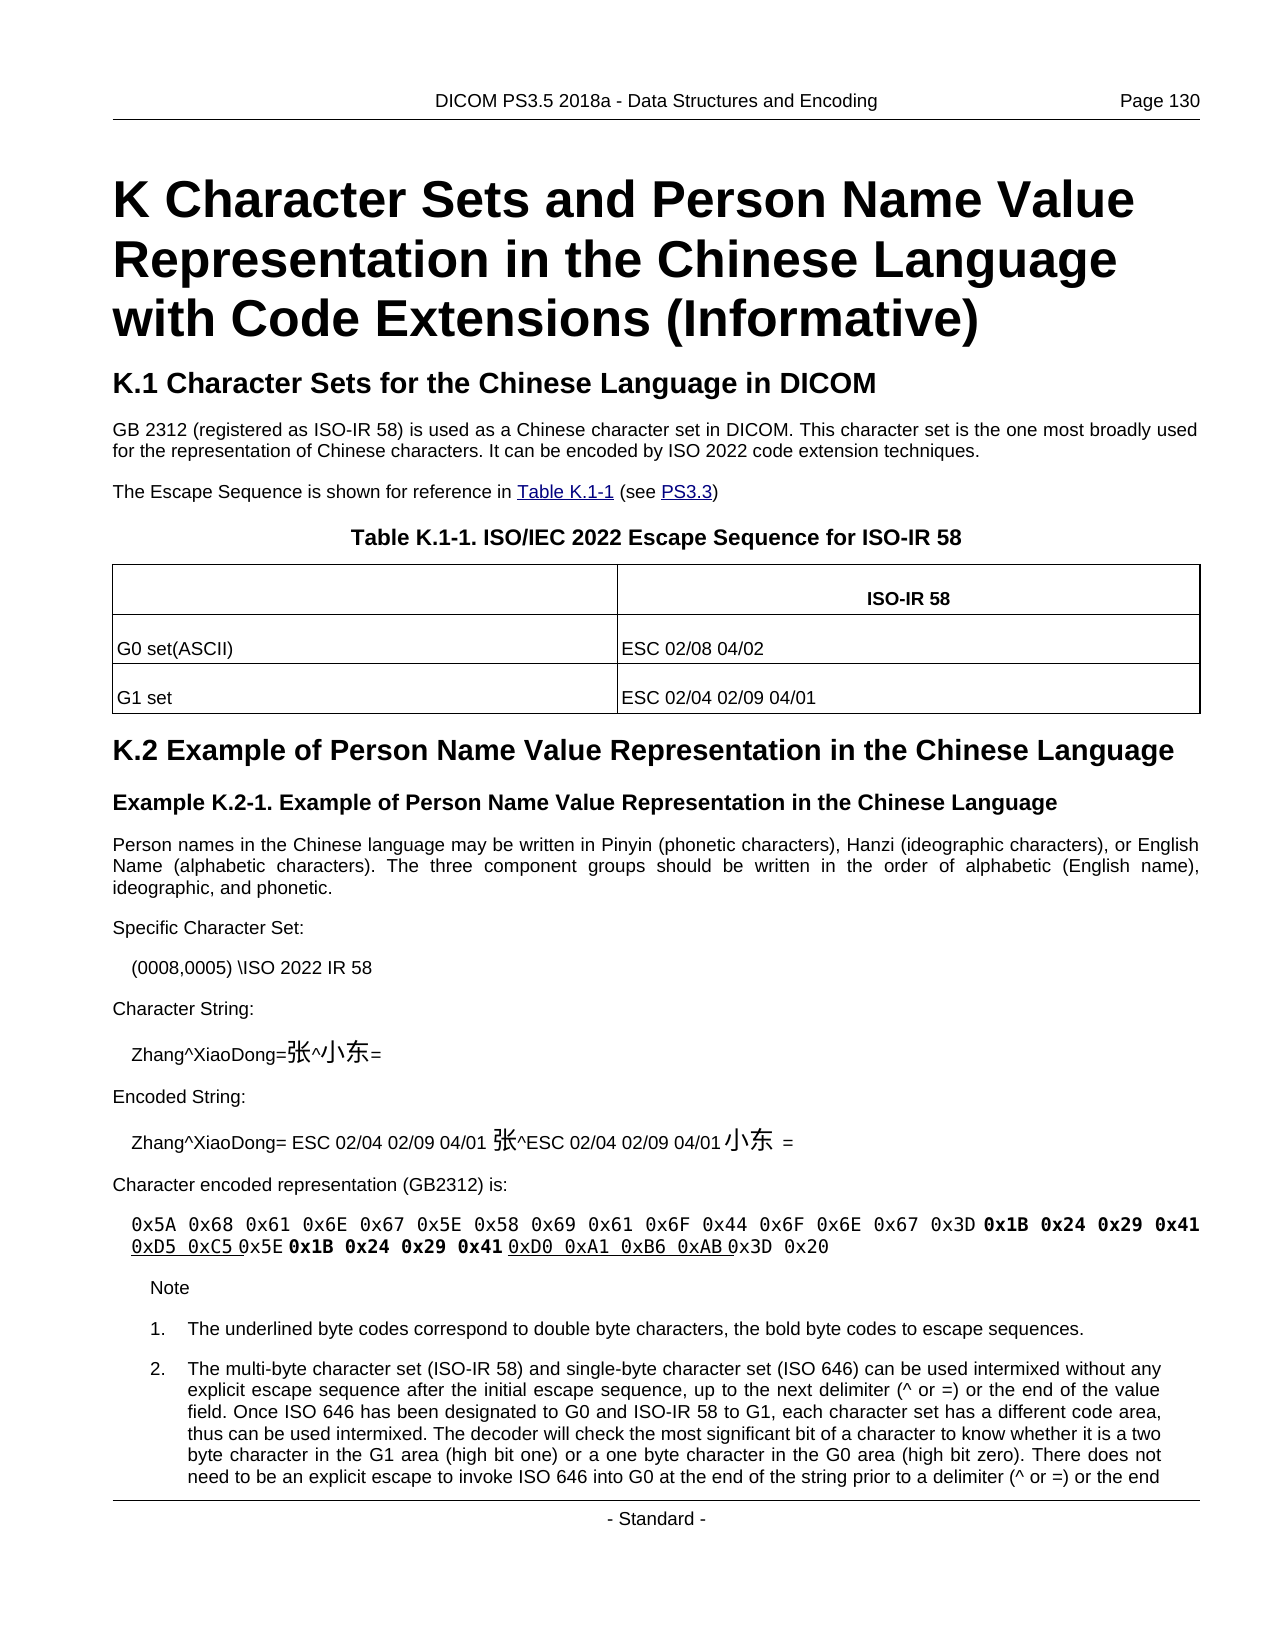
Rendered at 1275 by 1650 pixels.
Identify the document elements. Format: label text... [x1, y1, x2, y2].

text Note [150, 1277, 1162, 1299]
text Example K.2-1. Example of Person Name Value Representation in the Chinese Language [112, 789, 1200, 814]
list The multi-byte character set (ISO-IR 58) and single-byte character set (ISO 646) can be used intermixed without any explicit escape sequence after the initial escape sequence, up to the next delimiter (^ or =) or the end of the value field. Once ISO 646 has been designated to G0 and ISO-IR 58 to G1, each character set has a different code area, thus can be used intermixed. The decoder will check the most significant bit of a character to know whether it is a two byte character in the G1 area (high bit one) or a one byte character in the G0 area (high bit zero). There does not need to be an explicit escape to invoke ISO 646 into G0 at the end of the string prior to a delimiter (^ or =) or the end [150, 1358, 1162, 1487]
text K.2 Example of Person Name Value Representation in the Chinese Language [112, 733, 1200, 766]
list The underlined byte codes correspond to double byte characters, the bold byte codes to escape sequences. [150, 1317, 1162, 1339]
table_cell G1 set [113, 664, 617, 713]
table_cell ESC 02/04 02/09 04/01 [618, 664, 1199, 713]
table_cell G0 set(ASCII) [113, 615, 617, 663]
text Character encoded representation (GB2312) is: [112, 1174, 1200, 1195]
text Table K.1-1. ISO/IEC 2022 Escape Sequence for ISO-IR 58 [112, 524, 1200, 550]
text Person names in the Chinese language may be written in Pinyin (phonetic characters), Hanzi (ideographic characters), or English Name (alphabetic characters). The three component groups should be written in the order of alphabetic (English name), ideographic, and phonetic. [112, 833, 1200, 898]
text (0008,0005) \ISO 2022 IR 58 [131, 957, 1200, 979]
text 0x5A 0x68 0x61 0x6E 0x67 0x5E 0x58 0x69 0x61 0x6F 0x44 0x6F 0x6E 0x67 0x3D 0x1B 0x24 0x29 0x41 0xD5 0xC5 0x5E 0x1B 0x24 0x29 0x41 0xD0 0xA1 0xB6 0xAB 0x3D 0x20 [131, 1214, 1200, 1258]
text Specific Character Set: [112, 917, 1200, 938]
text GB 2312 (registered as ISO-IR 58) is used as a Chinese character set in DICOM. This character set is the one most broadly used for the representation of Chinese characters. It can be encoded by ISO 2022 code extension techniques. [112, 418, 1200, 462]
table_header ISO-IR 58 [618, 565, 1199, 613]
text Zhang^XiaoDong=张^小东= [131, 1038, 1200, 1067]
text Encoded String: [112, 1086, 1200, 1107]
text Character String: [112, 997, 1200, 1019]
text The Escape Sequence is shown for reference in Table K.1-1 (see PS3.3) [112, 480, 1200, 502]
table_cell ESC 02/08 04/02 [618, 615, 1199, 663]
text K.1 Character Sets for the Chinese Language in DICOM [112, 366, 1200, 400]
text K Character Sets and Person Name Value Representation in the Chinese Language with Code Extensions (Informative) [112, 169, 1200, 347]
text Zhang^XiaoDong= ESC 02/04 02/09 04/01 张^ESC 02/04 02/09 04/01小东 = [131, 1126, 1200, 1155]
table_header [113, 565, 617, 613]
